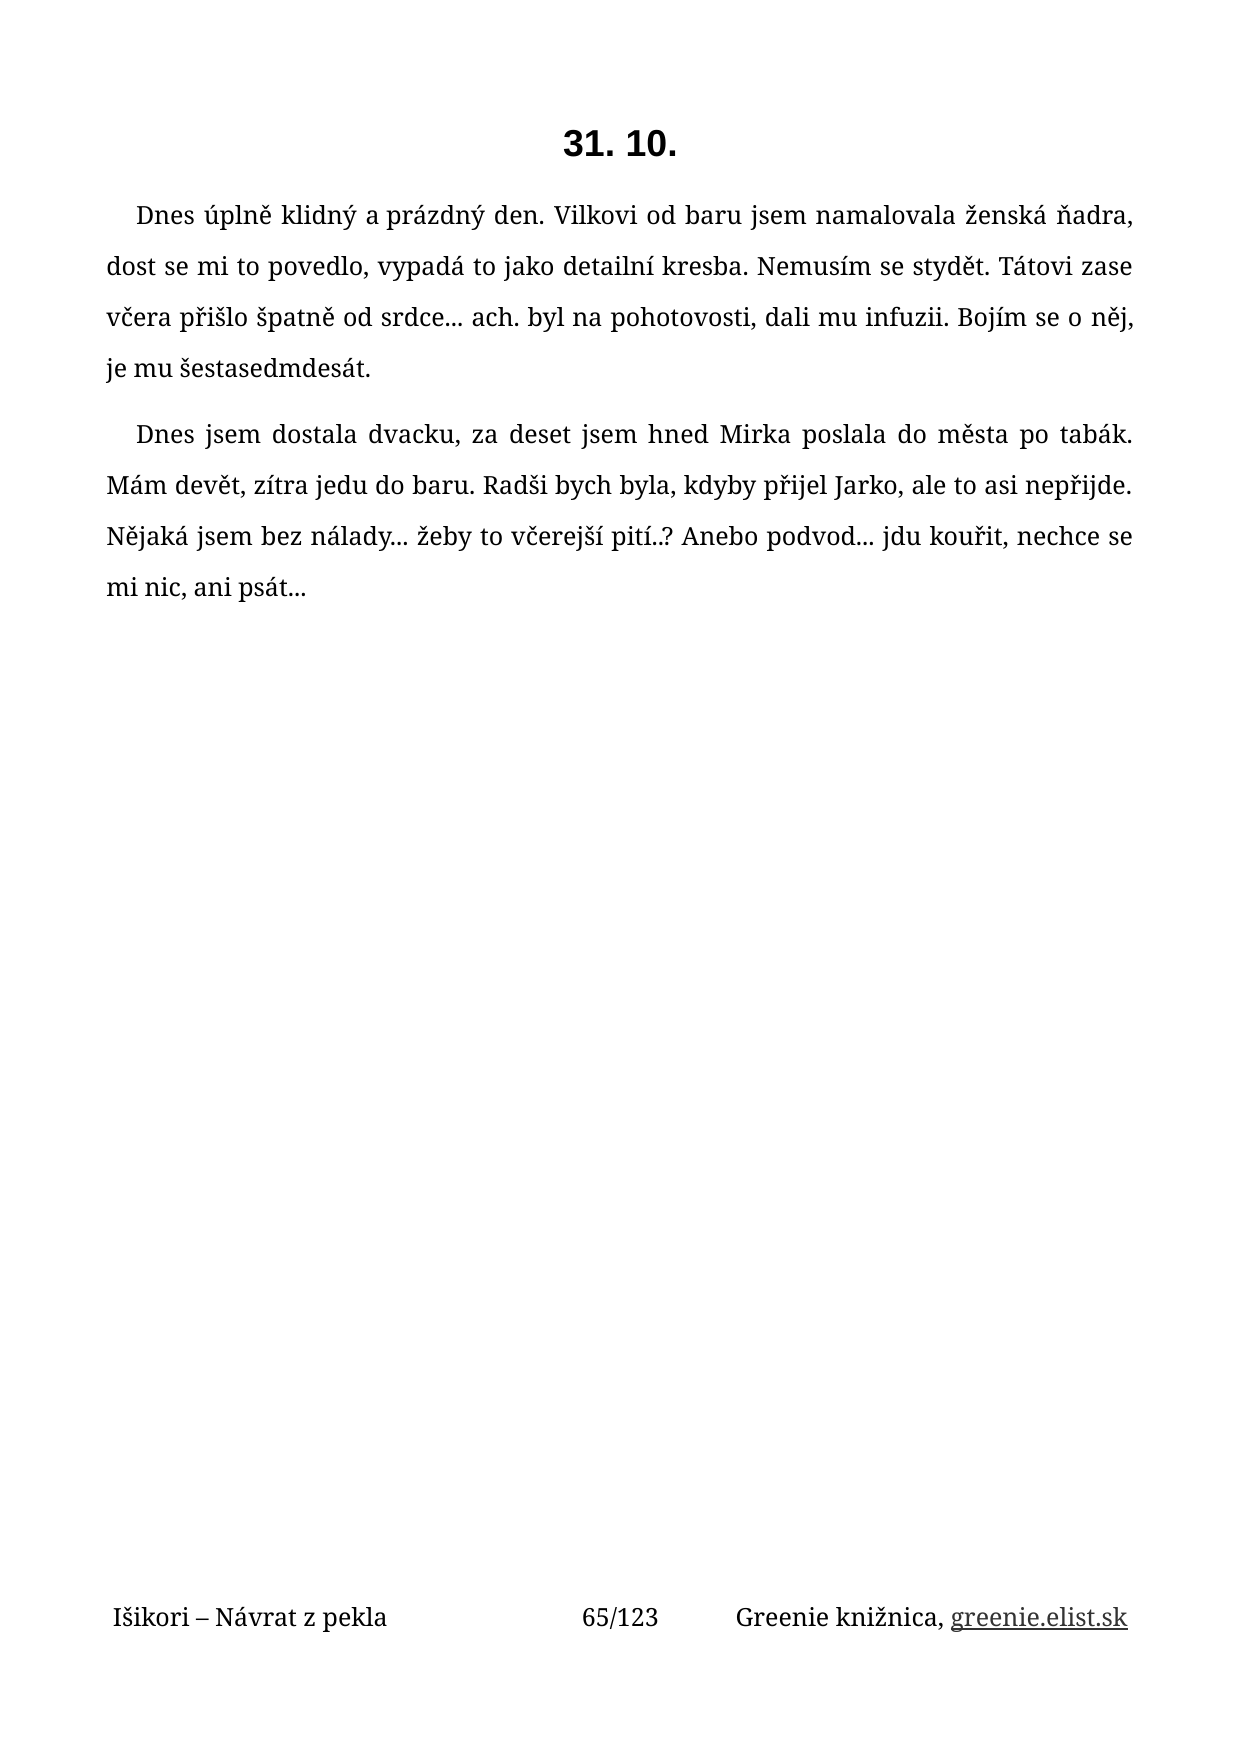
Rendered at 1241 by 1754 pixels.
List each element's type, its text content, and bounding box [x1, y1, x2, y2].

text Dnes jsem dostala dvacku, za deset jsem hned Mirka poslala do města po tabák. Mám devět, zítra jedu do baru. Radši bych byla, kdyby přijel Jarko, ale to asi nepřijde. Nějaká jsem bez nálady... žeby to včerejší pití..? Anebo podvod... jdu kouřit, nechce se mi nic, ani psát... [106, 417, 1134, 604]
text Dnes úplně klidný a prázdný den. Vilkovi od baru jsem namalovala ženská ňadra, dost se mi to povedlo, vypadá to jako detailní kresba. Nemusím se stydět. Tátovi zase včera přišlo špatně od srdce... ach. byl na pohotovosti, dali mu infuzii. Bojím se o něj, je mu šestasedmdesát. [106, 198, 1134, 385]
subtitle 31. 10. [106, 121, 1134, 164]
